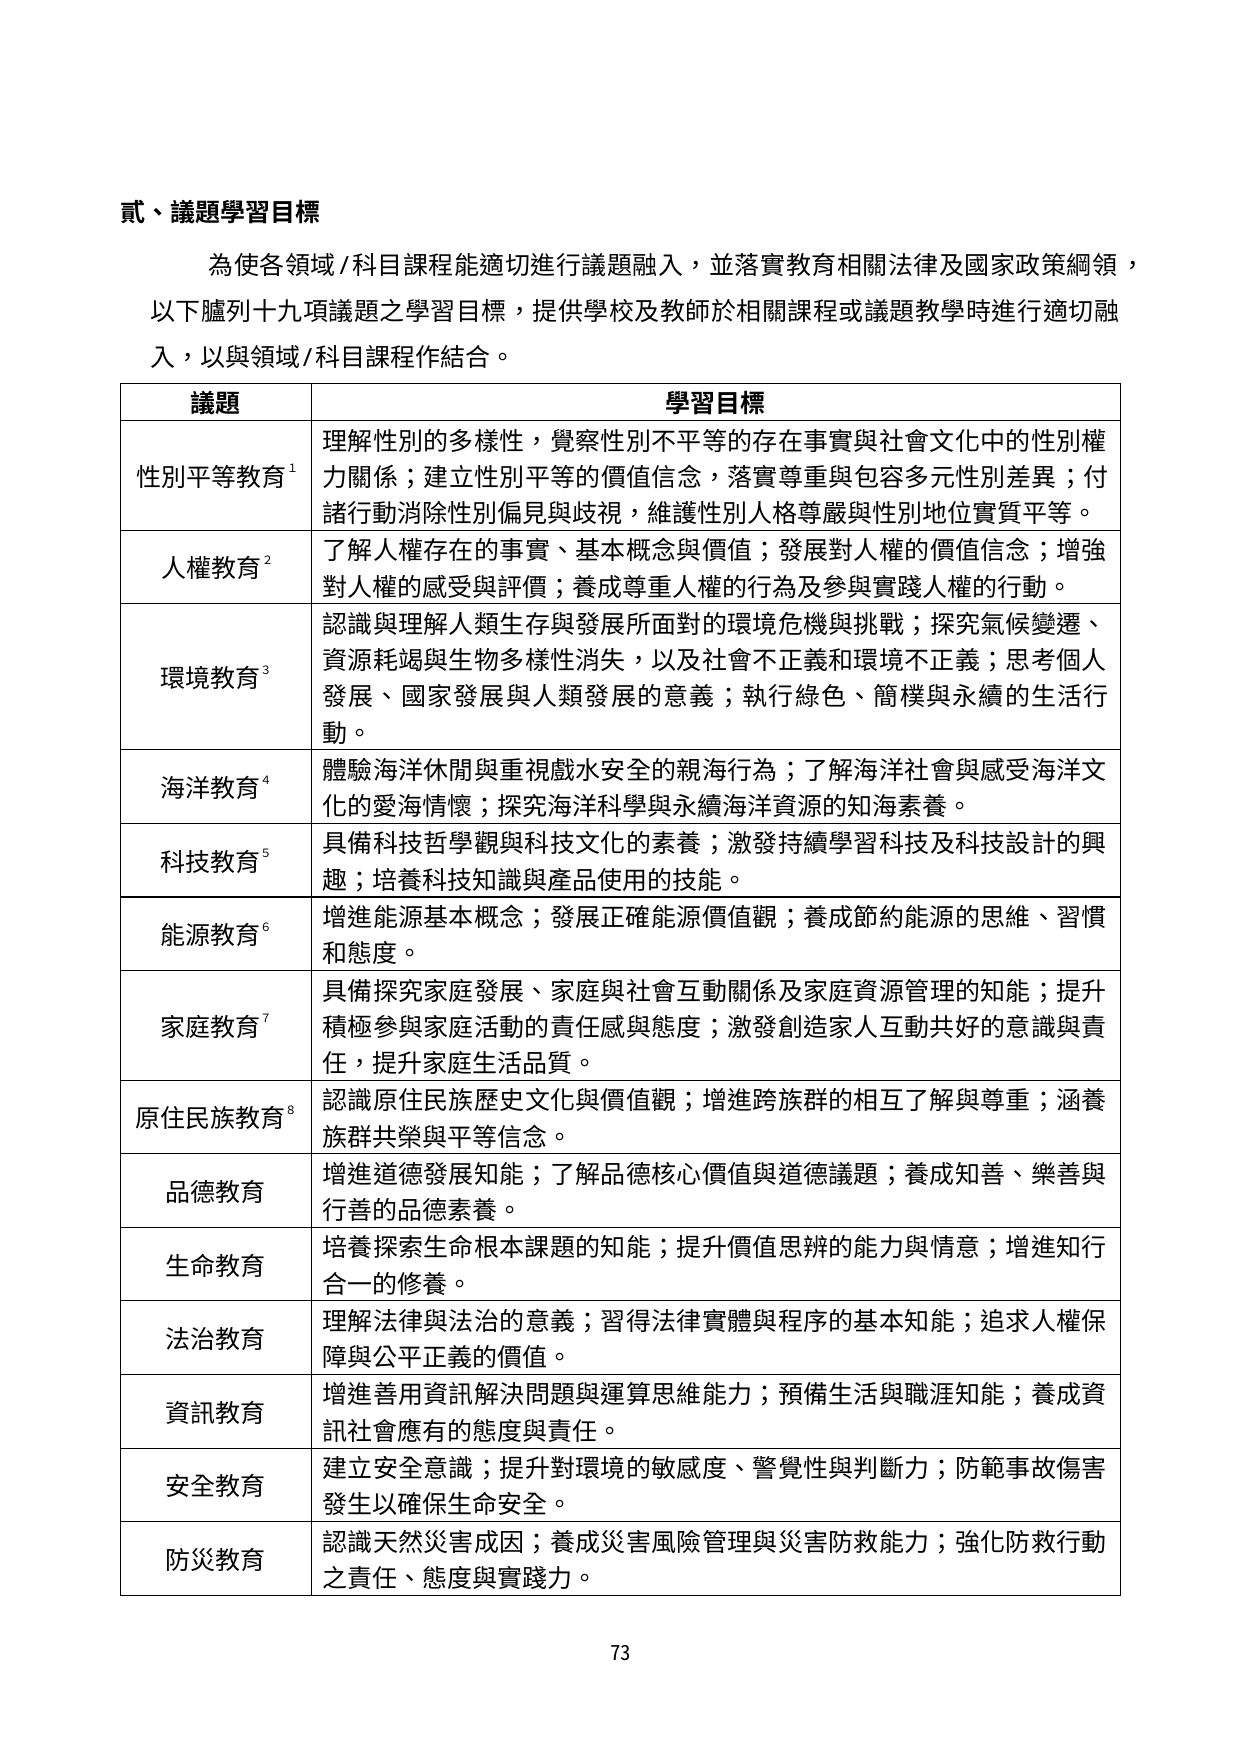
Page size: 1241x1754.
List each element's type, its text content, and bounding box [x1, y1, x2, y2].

table_cell 增進道德發展知能；了解品德核心價值與道德議題；養成知善、樂善與行善的品德素養。 [312, 1154, 1120, 1227]
table_cell 了解人權存在的事實、基本概念與價值；發展對人權的價值信念；增強對人權的感受與評價；養成尊重人權的行為及參與實踐人權的行動。 [312, 531, 1120, 603]
table_cell 認識原住民族歷史文化與價值觀；增進跨族群的相互了解與尊重；涵養族群共榮與平等信念。 [312, 1081, 1120, 1153]
text 為使各領域/科目課程能適切進行議題融入，並落實教育相關法律及國家政策綱領，以下臚列十九項議題之學習目標，提供學校及教師於相關課程或議題教學時進行適切融入，以與領域/科目課程作結合。 [150, 238, 1120, 375]
table_cell 海洋教育４ [121, 750, 311, 823]
table_cell 增進能源基本概念；發展正確能源價值觀；養成節約能源的思維、習慣和態度。 [312, 898, 1120, 970]
table_cell 法治教育 [121, 1301, 311, 1374]
table_cell 理解性別的多樣性，覺察性別不平等的存在事實與社會文化中的性別權力關係；建立性別平等的價值信念，落實尊重與包容多元性別差異；付諸行動消除性別偏見與歧視，維護性別人格尊嚴與性別地位實質平等。 [312, 421, 1120, 530]
table_cell 培養探索生命根本課題的知能；提升價值思辨的能力與情意；增進知行合一的修養。 [312, 1228, 1120, 1300]
table_cell 防災教育 [121, 1522, 311, 1594]
table_cell 具備科技哲學觀與科技文化的素養；激發持續學習科技及科技設計的興趣；培養科技知識與產品使用的技能。 [312, 824, 1120, 896]
text 貳、議題學習目標 [120, 184, 1120, 230]
table_cell 體驗海洋休閒與重視戲水安全的親海行為；了解海洋社會與感受海洋文化的愛海情懷；探究海洋科學與永續海洋資源的知海素養。 [312, 750, 1120, 823]
table_cell 具備探究家庭發展、家庭與社會互動關係及家庭資源管理的知能；提升積極參與家庭活動的責任感與態度；激發創造家人互動共好的意識與責任，提升家庭生活品質。 [312, 971, 1120, 1080]
table_cell 原住民族教育８ [121, 1081, 311, 1153]
table_cell 理解法律與法治的意義；習得法律實體與程序的基本知能；追求人權保障與公平正義的價值。 [312, 1301, 1120, 1374]
table_cell 認識天然災害成因；養成災害風險管理與災害防救能力；強化防救行動之責任、態度與實踐力。 [312, 1522, 1120, 1594]
table_cell 環境教育３ [121, 604, 311, 749]
table_cell 生命教育 [121, 1228, 311, 1300]
table_cell 性別平等教育１ [121, 421, 311, 530]
table_cell 安全教育 [121, 1449, 311, 1521]
table_cell 建立安全意識；提升對環境的敏感度、警覺性與判斷力；防範事故傷害發生以確保生命安全。 [312, 1449, 1120, 1521]
table_cell 認識與理解人類生存與發展所面對的環境危機與挑戰；探究氣候變遷、資源耗竭與生物多樣性消失，以及社會不正義和環境不正義；思考個人發展、國家發展與人類發展的意義；執行綠色、簡樸與永續的生活行動。 [312, 604, 1120, 749]
table_cell 家庭教育７ [121, 971, 311, 1080]
table_cell 資訊教育 [121, 1375, 311, 1447]
table_cell 品德教育 [121, 1154, 311, 1227]
table_header 議題 [121, 384, 311, 420]
table_cell 人權教育２ [121, 531, 311, 603]
table_cell 能源教育６ [121, 898, 311, 970]
table_header 學習目標 [312, 384, 1120, 420]
table_cell 增進善用資訊解決問題與運算思維能力；預備生活與職涯知能；養成資訊社會應有的態度與責任。 [312, 1375, 1120, 1447]
table_cell 科技教育５ [121, 824, 311, 896]
